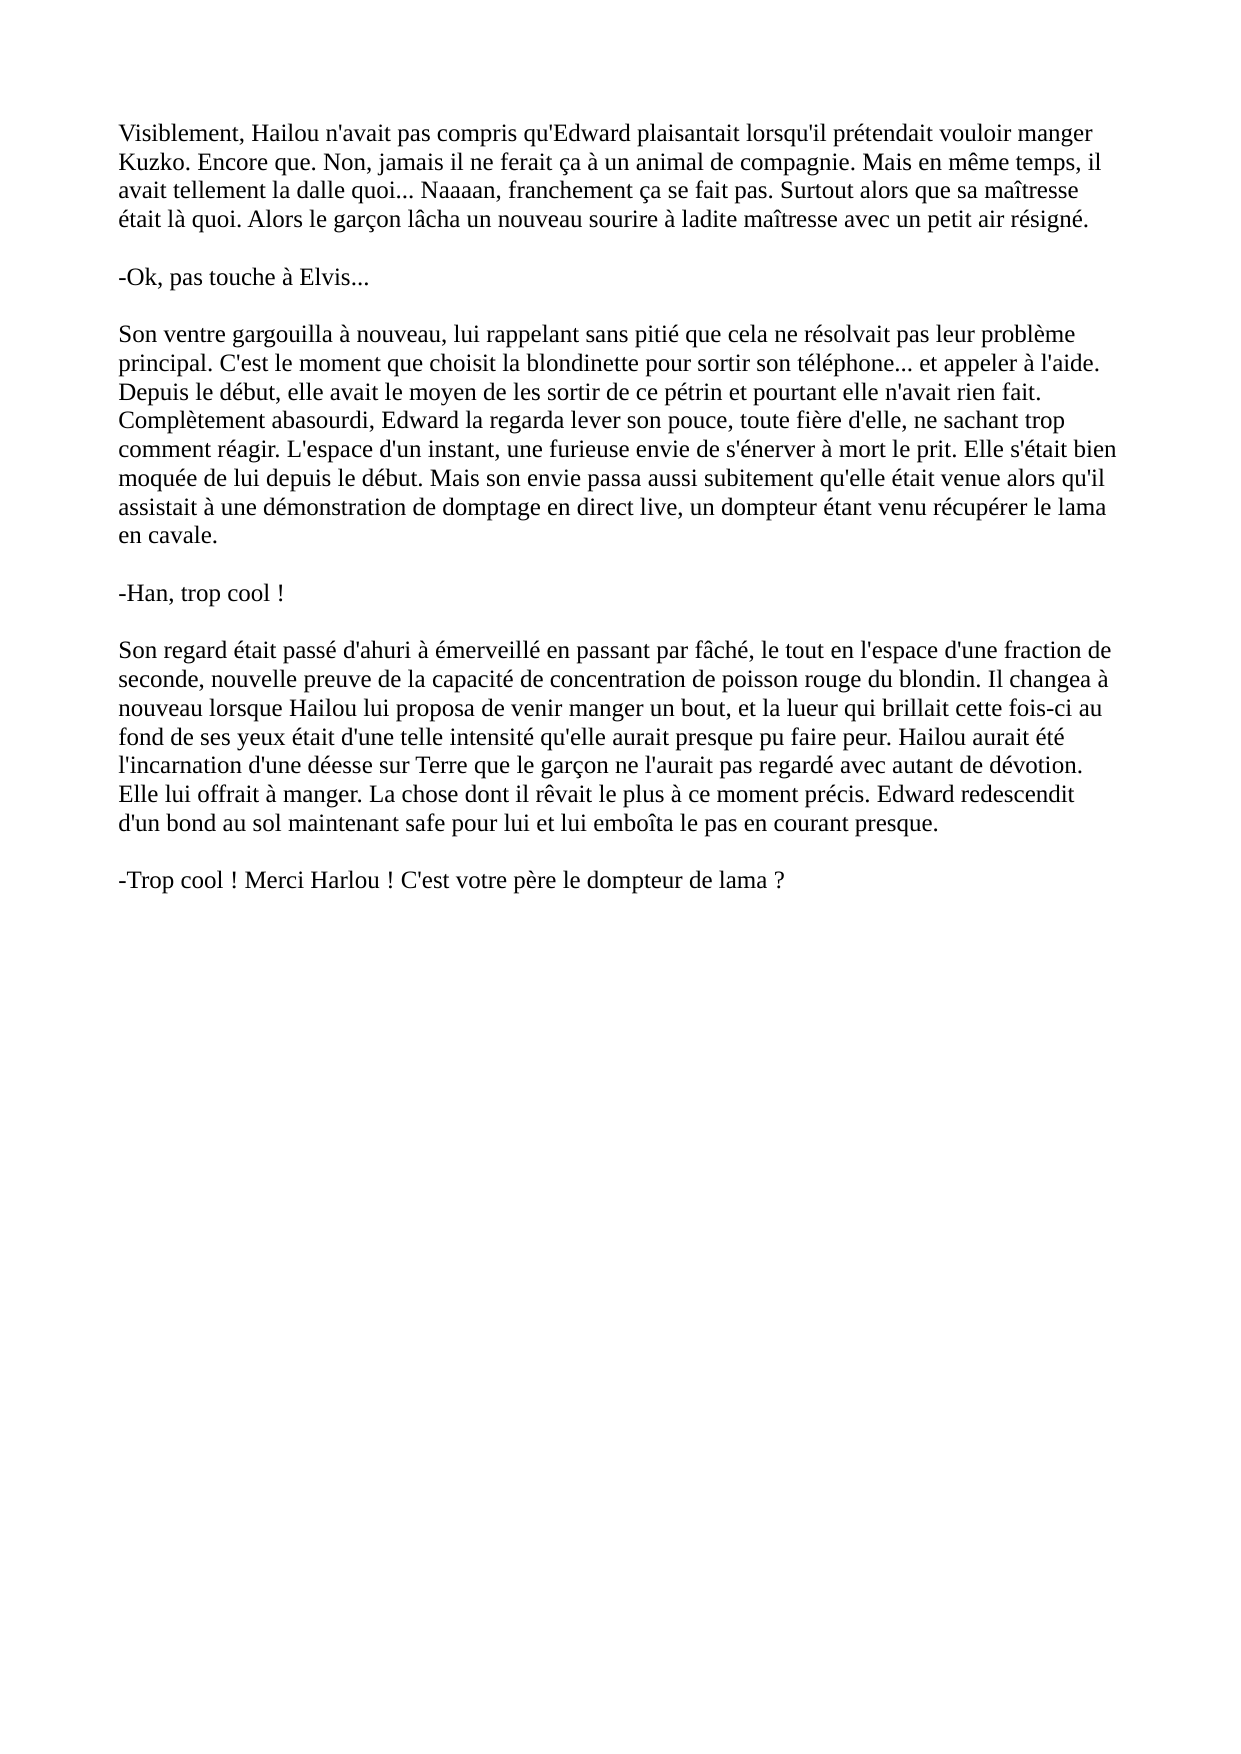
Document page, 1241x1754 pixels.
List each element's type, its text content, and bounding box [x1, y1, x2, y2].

text Visiblement, Hailou n'avait pas compris qu'Edward plaisantait lorsqu'il prétendait vouloir manger Kuzko. Encore que. Non, jamais il ne ferait ça à un animal de compagnie. Mais en même temps, il avait tellement la dalle quoi... Naaaan, franchement ça se fait pas. Surtout alors que sa maîtresse était là quoi. Alors le garçon lâcha un nouveau sourire à ladite maîtresse avec un petit air résigné. [118, 118, 1122, 233]
text -Ok, pas touche à Elvis... [118, 262, 1122, 291]
text -Han, trop cool ! [118, 578, 1122, 607]
text -Trop cool ! Merci Harlou ! C'est votre père le dompteur de lama ? [118, 866, 1122, 894]
text Son regard était passé d'ahuri à émerveillé en passant par fâché, le tout en l'espace d'une fraction de seconde, nouvelle preuve de la capacité de concentration de poisson rouge du blondin. Il changea à nouveau lorsque Hailou lui proposa de venir manger un bout, et la lueur qui brillait cette fois-ci au fond de ses yeux était d'une telle intensité qu'elle aurait presque pu faire peur. Hailou aurait été l'incarnation d'une déesse sur Terre que le garçon ne l'aurait pas regardé avec autant de dévotion. Elle lui offrait à manger. La chose dont il rêvait le plus à ce moment précis. Edward redescendit d'un bond au sol maintenant safe pour lui et lui emboîta le pas en courant presque. [118, 636, 1122, 837]
text Son ventre gargouilla à nouveau, lui rappelant sans pitié que cela ne résolvait pas leur problème principal. C'est le moment que choisit la blondinette pour sortir son téléphone... et appeler à l'aide. Depuis le début, elle avait le moyen de les sortir de ce pétrin et pourtant elle n'avait rien fait. Complètement abasourdi, Edward la regarda lever son pouce, toute fière d'elle, ne sachant trop comment réagir. L'espace d'un instant, une furieuse envie de s'énerver à mort le prit. Elle s'était bien moquée de lui depuis le début. Mais son envie passa aussi subitement qu'elle était venue alors qu'il assistait à une démonstration de domptage en direct live, un dompteur étant venu récupérer le lama en cavale. [118, 319, 1122, 549]
